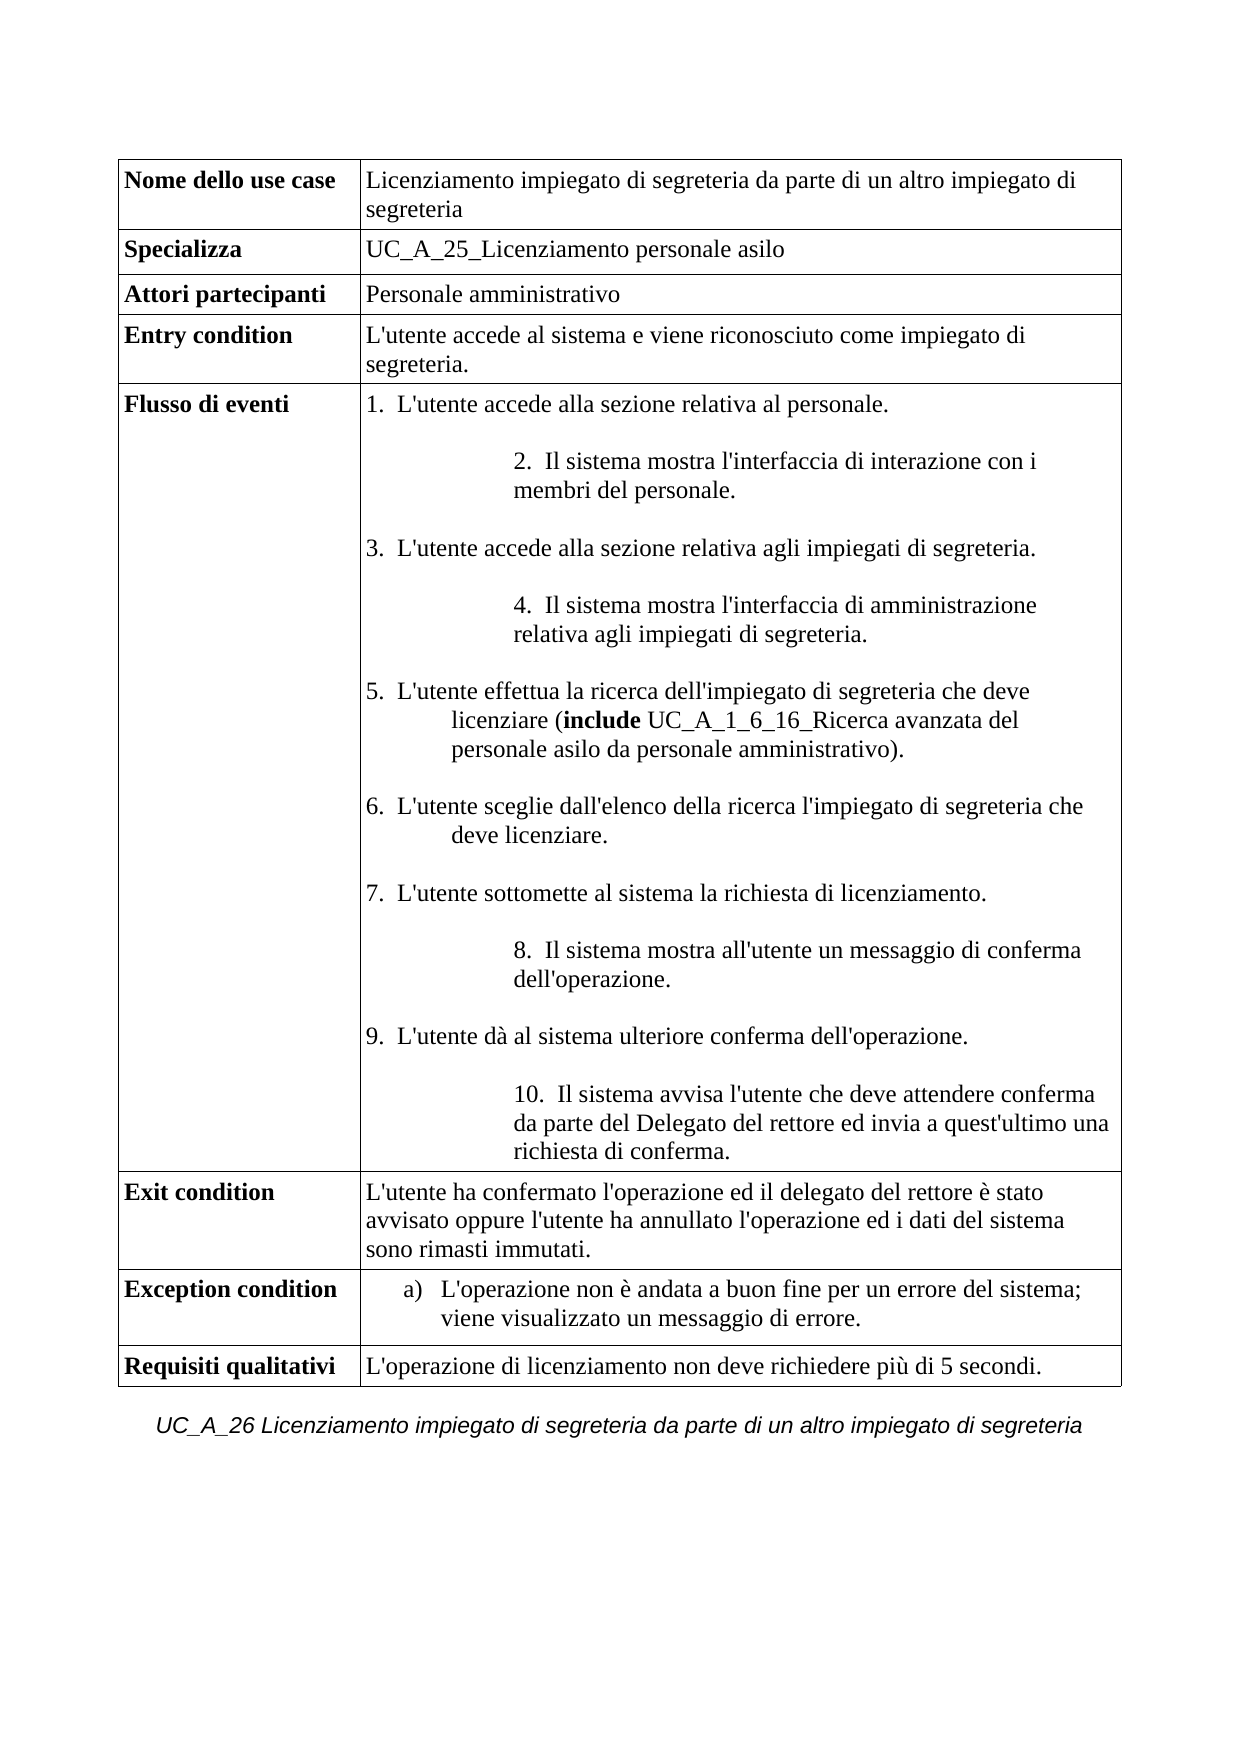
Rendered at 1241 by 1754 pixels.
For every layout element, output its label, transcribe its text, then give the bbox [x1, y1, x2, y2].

table_cell Requisiti qualitativi [119, 1346, 360, 1386]
table_cell L'utente accede alla sezione relativa al personale. Il sistema mostra l'interfaccia di interazione con i membri del personale. L'utente accede alla sezione relativa agli impiegati di segreteria. Il sistema mostra l'interfaccia di amministrazione relativa agli impiegati di segreteria. L'utente effettua la ricerca dell'impiegato di segreteria che deve licenziare (include UC_A_1_6_16_Ricerca avanzata del personale asilo da personale amministrativo). L'utente sceglie dall'elenco della ricerca l'impiegato di segreteria che deve licenziare. L'utente sottomette al sistema la richiesta di licenziamento. Il sistema mostra all'utente un messaggio di conferma dell'operazione. L'utente dà al sistema ulteriore conferma dell'operazione. Il sistema avvisa l'utente che deve attendere conferma da parte del Delegato del rettore ed invia a quest'ultimo una richiesta di conferma. [361, 384, 1121, 1171]
table_cell Personale amministrativo [361, 275, 1121, 314]
table_cell L'operazione non è andata a buon fine per un errore del sistema; viene visualizzato un messaggio di errore. [361, 1270, 1121, 1345]
table_cell L'utente ha confermato l'operazione ed il delegato del rettore è stato avvisato oppure l'utente ha annullato l'operazione ed i dati del sistema sono rimasti immutati. [361, 1172, 1121, 1269]
table_header Licenziamento impiegato di segreteria da parte di un altro impiegato di segreteria [361, 160, 1121, 228]
table_cell Specializza [119, 230, 360, 274]
text UC_A_26 Licenziamento impiegato di segreteria da parte di un altro impiegato di segreteria [118, 1412, 1122, 1438]
table_cell L'operazione di licenziamento non deve richiedere più di 5 secondi. [361, 1346, 1121, 1386]
table_cell Exception condition [119, 1270, 360, 1345]
table_cell Exit condition [119, 1172, 360, 1269]
table_cell Attori partecipanti [119, 275, 360, 314]
table_header Nome dello use case [119, 160, 360, 228]
table_cell UC_A_25_Licenziamento personale asilo [361, 230, 1121, 274]
table_cell Entry condition [119, 315, 360, 383]
table_cell Flusso di eventi [119, 384, 360, 1171]
table_cell L'utente accede al sistema e viene riconosciuto come impiegato di segreteria. [361, 315, 1121, 383]
